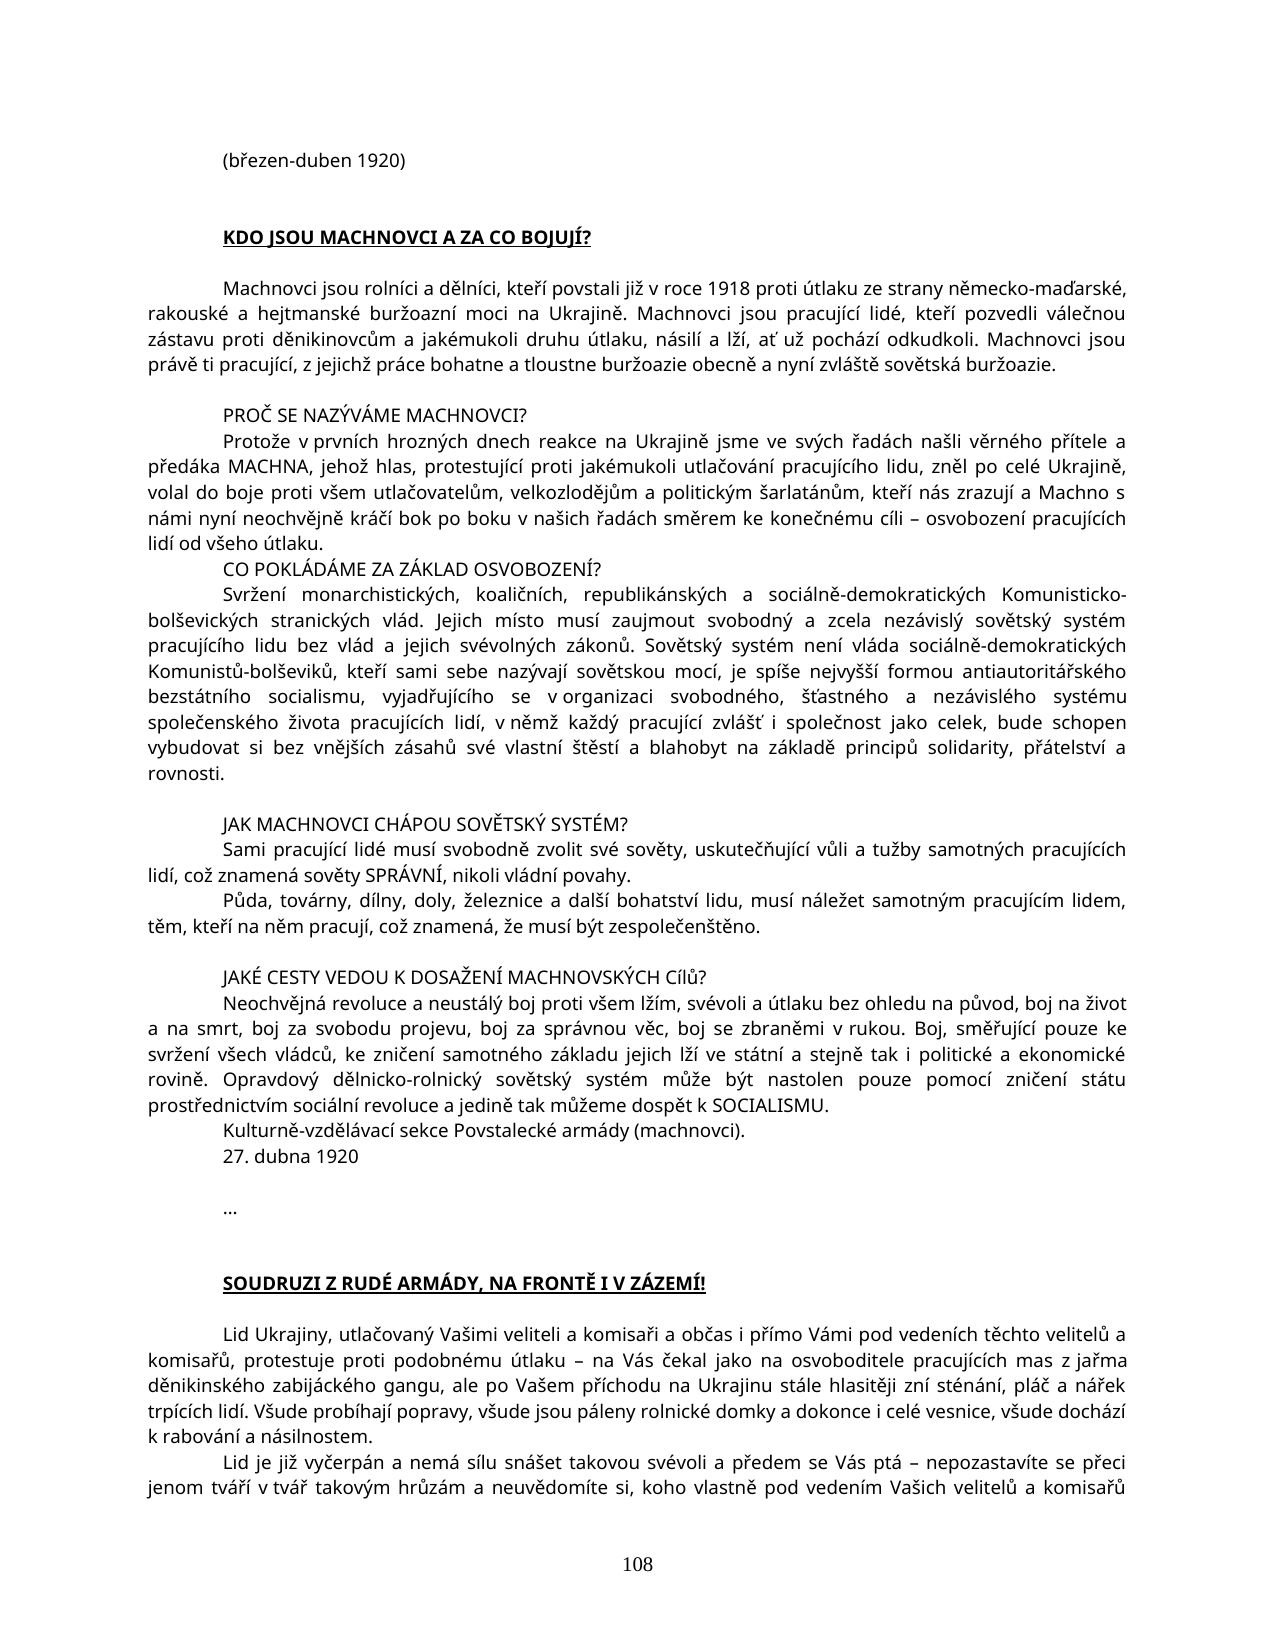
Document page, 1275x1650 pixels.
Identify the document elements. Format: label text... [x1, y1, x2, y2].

subtitle SOUDRUZI Z RUDÉ ARMÁDY, NA FRONTĚ I V ZÁZEMÍ! [148, 1271, 1127, 1296]
text Kulturně-vzdělávací sekce Povstalecké armády (machnovci). [148, 1117, 1127, 1143]
text 27. dubna 1920 [148, 1143, 1127, 1168]
text (březen-duben 1920) [148, 148, 1127, 173]
text Sami pracující lidé musí svobodně zvolit své sověty, uskutečňující vůli a tužby samotných pracujících lidí, což znamená sověty SPRÁVNÍ, nikoli vládní povahy. [148, 837, 1127, 888]
text … [148, 1194, 1127, 1219]
subtitle KDO JSOU MACHNOVCI A ZA CO BOJUJÍ? [148, 224, 1127, 250]
text JAK MACHNOVCI CHÁPOU SOVĚTSKÝ SYSTÉM? [148, 811, 1127, 837]
text Lid Ukrajiny, utlačovaný Vašimi veliteli a komisaři a občas i přímo Vámi pod vedeních těchto velitelů a komisařů, protestuje proti podobnému útlaku – na Vás čekal jako na osvoboditele pracujících mas z jařma děnikinského zabijáckého gangu, ale po Vašem příchodu na Ukrajinu stále hlasitěji zní sténání, pláč a nářek trpících lidí. Všude probíhají popravy, všude jsou páleny rolnické domky a dokonce i celé vesnice, všude dochází k rabování a násilnostem. [148, 1322, 1127, 1449]
text Neochvějná revoluce a neustálý boj proti všem lžím, svévoli a útlaku bez ohledu na původ, boj na život a na smrt, boj za svobodu projevu, boj za správnou věc, boj se zbraněmi v rukou. Boj, směřující pouze ke svržení všech vládců, ke zničení samotného základu jejich lží ve státní a stejně tak i politické a ekonomické rovině. Opravdový dělnicko-rolnický sovětský systém může být nastolen pouze pomocí zničení státu prostřednictvím sociální revoluce a jedině tak můžeme dospět k SOCIALISMU. [148, 990, 1127, 1117]
text Machnovci jsou rolníci a dělníci, kteří povstali již v roce 1918 proti útlaku ze strany německo-maďarské, rakouské a hejtmanské buržoazní moci na Ukrajině. Machnovci jsou pracující lidé, kteří pozvedli válečnou zástavu proti děnikinovcům a jakémukoli druhu útlaku, násilí a lží, ať už pochází odkudkoli. Machnovci jsou právě ti pracující, z jejichž práce bohatne a tloustne buržoazie obecně a nyní zvláště sovětská buržoazie. [148, 275, 1127, 377]
text JAKÉ CESTY VEDOU K DOSAŽENÍ MACHNOVSKÝCH Cílů? [148, 964, 1127, 990]
text Svržení monarchistických, koaličních, republikánských a sociálně-demokratických Komunisticko-bolševických stranických vlád. Jejich místo musí zaujmout svobodný a zcela nezávislý sovětský systém pracujícího lidu bez vlád a jejich svévolných zákonů. Sovětský systém není vláda sociálně-demokratických Komunistů-bolševiků, kteří sami sebe nazývají sovětskou mocí, je spíše nejvyšší formou antiautoritářského bezstátního socialismu, vyjadřujícího se v organizaci svobodného, šťastného a nezávislého systému společenského života pracujících lidí, v němž každý pracující zvlášť i společnost jako celek, bude schopen vybudovat si bez vnějších zásahů své vlastní štěstí a blahobyt na základě principů solidarity, přátelství a rovnosti. [148, 581, 1127, 786]
text PROČ SE NAZÝVÁME MACHNOVCI? [148, 403, 1127, 428]
text Lid je již vyčerpán a nemá sílu snášet takovou svévoli a předem se Vás ptá – nepozastavíte se přeci jenom tváří v tvář takovým hrůzám a neuvědomíte si, koho vlastně pod vedením Vašich velitelů a komisařů [148, 1449, 1127, 1500]
text Protože v prvních hrozných dnech reakce na Ukrajině jsme ve svých řadách našli věrného přítele a předáka MACHNA, jehož hlas, protestující proti jakémukoli utlačování pracujícího lidu, zněl po celé Ukrajině, volal do boje proti všem utlačovatelům, velkozlodějům a politickým šarlatánům, kteří nás zrazují a Machno s námi nyní neochvějně kráčí bok po boku v našich řadách směrem ke konečnému cíli – osvobození pracujících lidí od všeho útlaku. [148, 428, 1127, 556]
text Půda, továrny, dílny, doly, železnice a další bohatství lidu, musí náležet samotným pracujícím lidem, těm, kteří na něm pracují, což znamená, že musí být zespolečenštěno. [148, 888, 1127, 939]
text CO POKLÁDÁME ZA ZÁKLAD OSVOBOZENÍ? [148, 556, 1127, 581]
